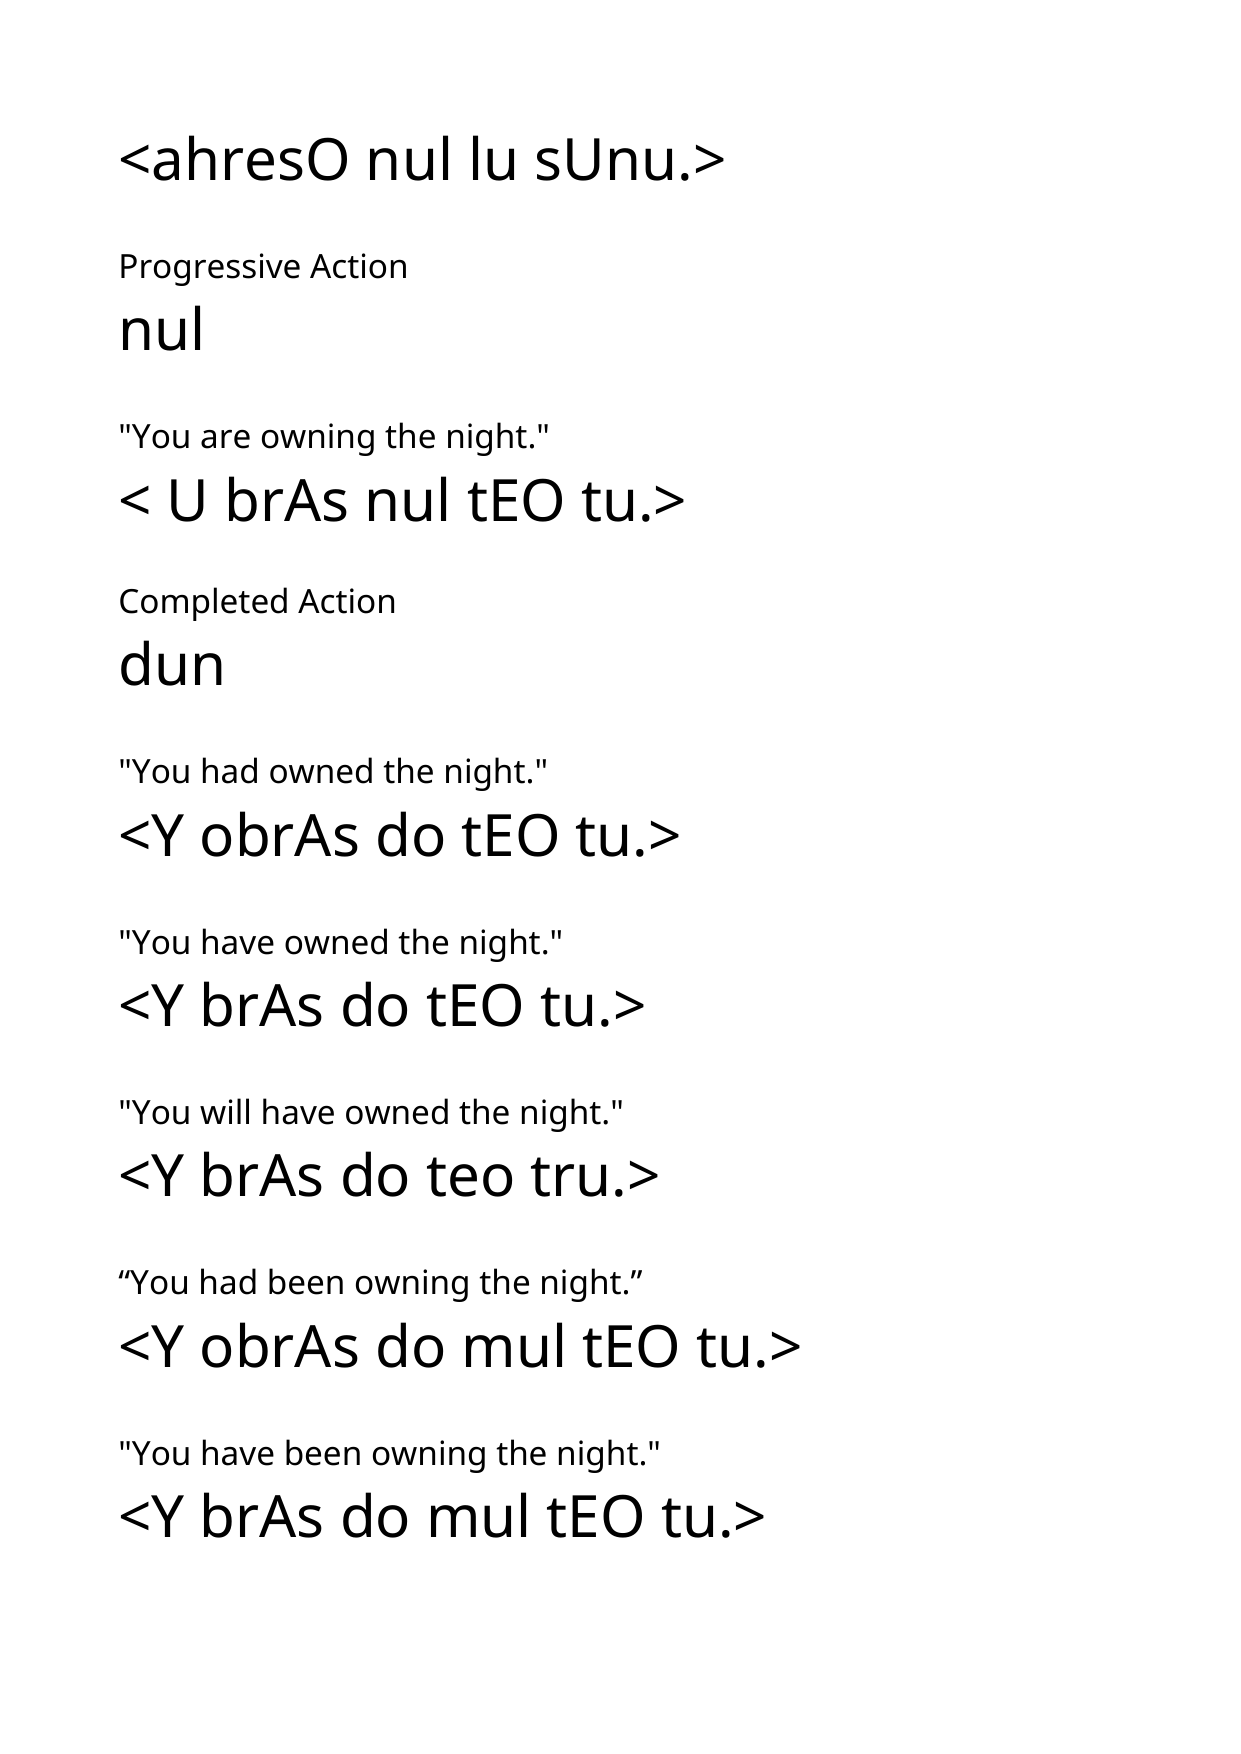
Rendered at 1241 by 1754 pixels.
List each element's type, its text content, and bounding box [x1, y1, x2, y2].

text <Y obrAs do mul tEO tu.> [118, 1304, 1122, 1384]
text < U brAs nul tEO tu.> [118, 459, 1122, 578]
text <Y brAs do tEO tu.> [118, 964, 1122, 1043]
text Progressive Action [118, 243, 1122, 288]
text Completed Action [118, 578, 1122, 623]
text dun [118, 623, 1122, 703]
text "You have been owning the night." [118, 1429, 1122, 1475]
text <ahresO nul lu sUnu.> [118, 118, 1122, 198]
text "You have owned the night." [118, 918, 1122, 964]
text "You will have owned the night." [118, 1089, 1122, 1134]
text <Y obrAs do tEO tu.> [118, 794, 1122, 873]
text nul [118, 288, 1122, 368]
text <Y brAs do mul tEO tu.> [118, 1475, 1122, 1554]
text “You had been owning the night.” [118, 1259, 1122, 1304]
text "You are owning the night." [118, 413, 1122, 459]
text "You had owned the night." [118, 748, 1122, 794]
text <Y brAs do teo tru.> [118, 1134, 1122, 1214]
